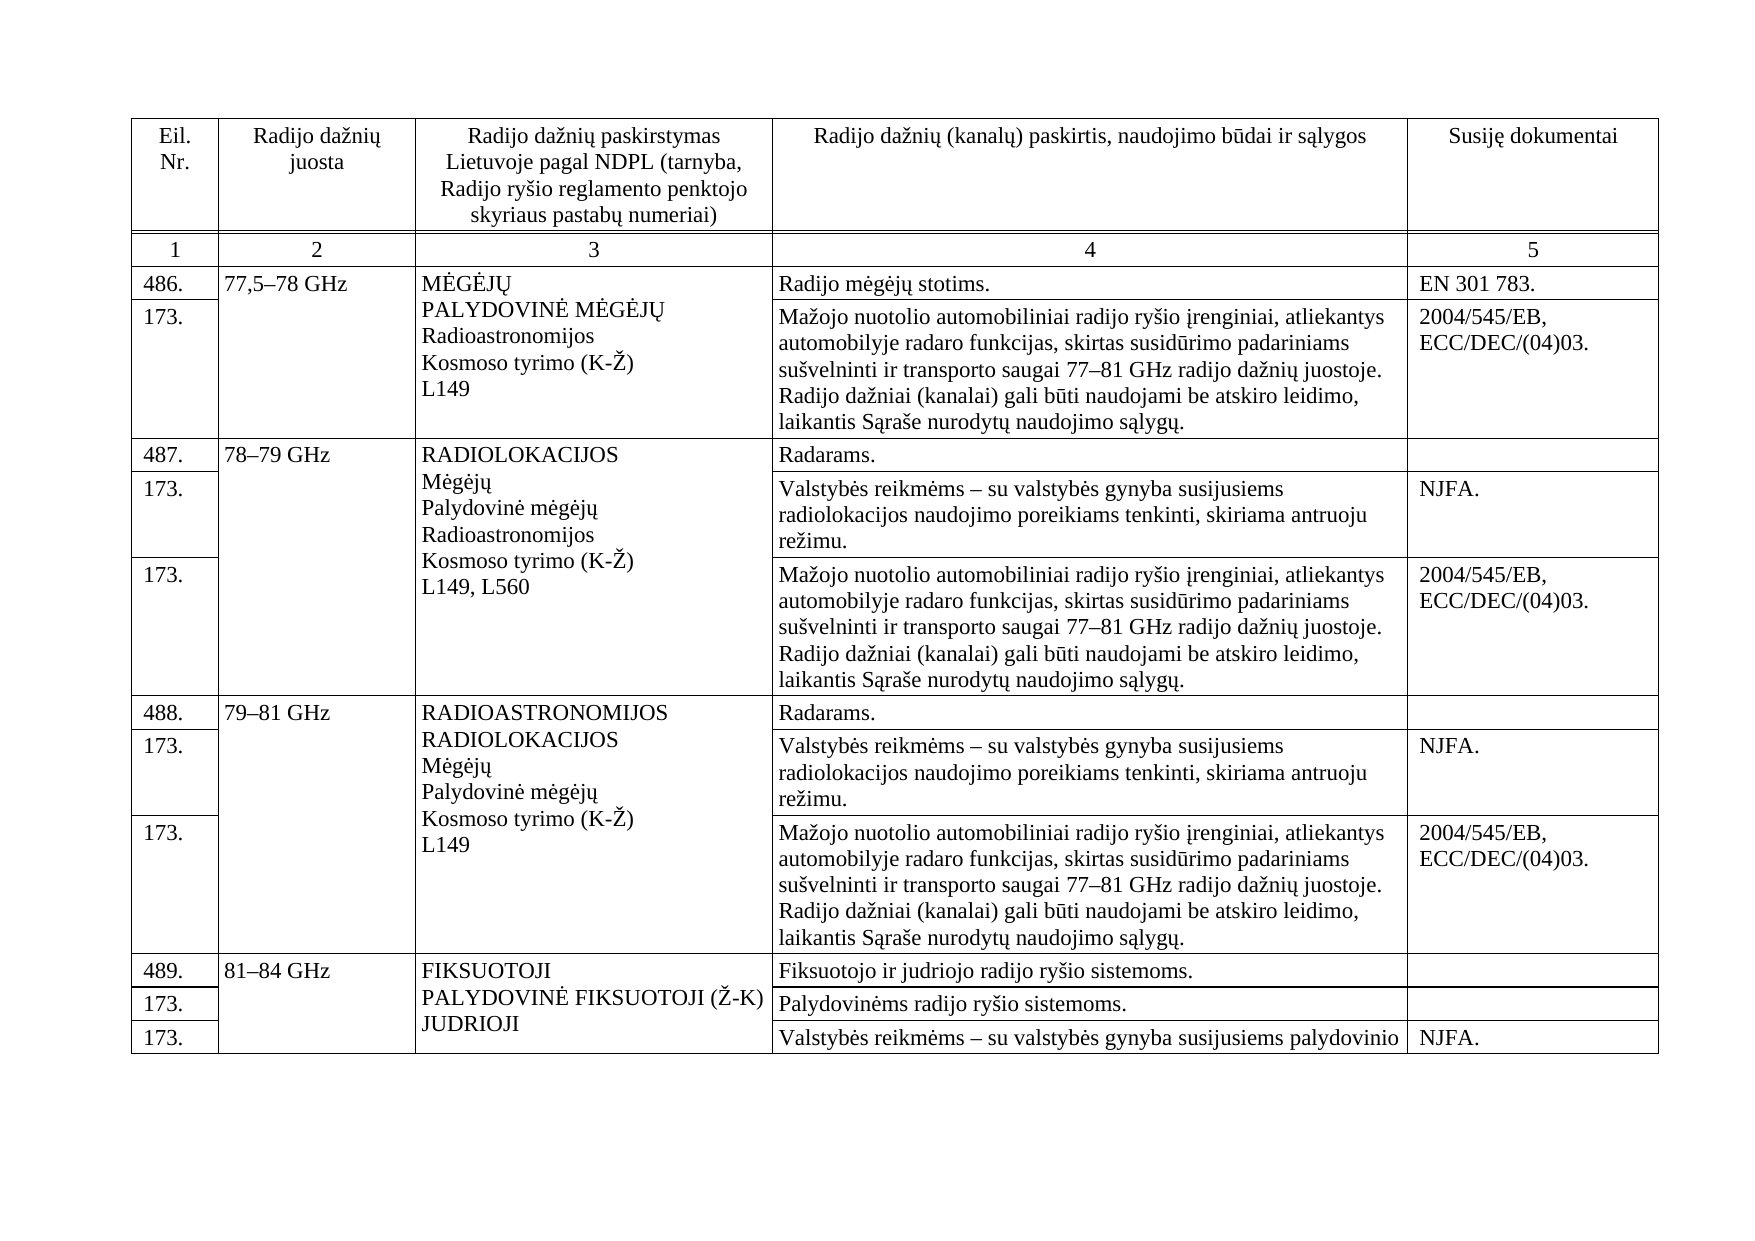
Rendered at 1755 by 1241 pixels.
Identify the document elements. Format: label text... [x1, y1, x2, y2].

table_cell 173. [132, 730, 218, 814]
table_cell Valstybės reikmėms – su valstybės gynyba susijusiems radiolokacijos naudojimo poreikiams tenkinti, skiriama antruoju režimu. [773, 472, 1407, 557]
table_cell NJFA. [1408, 730, 1658, 814]
table_cell [1408, 954, 1658, 986]
table_cell 5 [1408, 234, 1658, 266]
table_cell 173. [132, 558, 218, 695]
table_cell Valstybės reikmėms – su valstybės gynyba susijusiems palydovinio [773, 1021, 1407, 1053]
table_cell [1408, 439, 1658, 471]
table_cell 2004/545/EB, ECC/DEC/(04)03. [1408, 300, 1658, 438]
table_cell 81–84 GHz [219, 954, 415, 1053]
table_header Eil. Nr. [132, 119, 218, 230]
table_cell Radarams. [773, 439, 1407, 471]
table_cell FIKSUOTOJI PALYDOVINĖ FIKSUOTOJI (Ž-K) JUDRIOJI [416, 954, 772, 1053]
table_cell 79–81 GHz [219, 696, 415, 953]
table_cell Radarams. [773, 696, 1407, 729]
table_cell MĖGĖJŲ PALYDOVINĖ MĖGĖJŲ Radioastronomijos Kosmoso tyrimo (K-Ž) L149 [416, 267, 772, 438]
table_cell 173. [132, 1021, 218, 1053]
table_header Susiję dokumentai [1408, 119, 1658, 230]
table_cell NJFA. [1408, 472, 1658, 557]
table_cell Radijo mėgėjų stotims. [773, 267, 1407, 299]
table_cell 486. [132, 267, 218, 299]
table_header Radijo dažnių juosta [219, 119, 415, 230]
table_cell NJFA. [1408, 1021, 1658, 1053]
table_cell Mažojo nuotolio automobiliniai radijo ryšio įrenginiai, atliekantys automobilyje radaro funkcijas, skirtas susidūrimo padariniams sušvelninti ir transporto saugai 77–81 GHz radijo dažnių juostoje. Radijo dažniai (kanalai) gali būti naudojami be atskiro leidimo, laikantis Sąraše nurodytų naudojimo sąlygų. [773, 816, 1407, 953]
table_cell Palydovinėms radijo ryšio sistemoms. [773, 988, 1407, 1020]
table_cell 2004/545/EB, ECC/DEC/(04)03. [1408, 558, 1658, 695]
table_cell 1 [132, 234, 218, 266]
table_cell 173. [132, 816, 218, 953]
table_cell EN 301 783. [1408, 267, 1658, 299]
table_cell 173. [132, 300, 218, 438]
table_cell Valstybės reikmėms – su valstybės gynyba susijusiems radiolokacijos naudojimo poreikiams tenkinti, skiriama antruoju režimu. [773, 730, 1407, 814]
table_cell 488. [132, 696, 218, 729]
table_cell 78–79 GHz [219, 439, 415, 695]
table_cell 2004/545/EB, ECC/DEC/(04)03. [1408, 816, 1658, 953]
table_cell 77,5–78 GHz [219, 267, 415, 438]
table_cell 173. [132, 988, 218, 1020]
table_cell [1408, 988, 1658, 1020]
table_cell 489. [132, 954, 218, 986]
table_header Radijo dažnių (kanalų) paskirtis, naudojimo būdai ir sąlygos [773, 119, 1407, 230]
table_cell Fiksuotojo ir judriojo radijo ryšio sistemoms. [773, 954, 1407, 986]
table_cell RADIOASTRONOMIJOS RADIOLOKACIJOS Mėgėjų Palydovinė mėgėjų Kosmoso tyrimo (K-Ž) L149 [416, 696, 772, 953]
table_cell Mažojo nuotolio automobiliniai radijo ryšio įrenginiai, atliekantys automobilyje radaro funkcijas, skirtas susidūrimo padariniams sušvelninti ir transporto saugai 77–81 GHz radijo dažnių juostoje. Radijo dažniai (kanalai) gali būti naudojami be atskiro leidimo, laikantis Sąraše nurodytų naudojimo sąlygų. [773, 300, 1407, 438]
table_cell 2 [219, 234, 415, 266]
table_cell 4 [773, 234, 1407, 266]
table_cell 487. [132, 439, 218, 471]
table_cell 3 [416, 234, 772, 266]
table_cell Mažojo nuotolio automobiliniai radijo ryšio įrenginiai, atliekantys automobilyje radaro funkcijas, skirtas susidūrimo padariniams sušvelninti ir transporto saugai 77–81 GHz radijo dažnių juostoje. Radijo dažniai (kanalai) gali būti naudojami be atskiro leidimo, laikantis Sąraše nurodytų naudojimo sąlygų. [773, 558, 1407, 695]
table_header Radijo dažnių paskirstymas Lietuvoje pagal NDPL (tarnyba, Radijo ryšio reglamento penktojo skyriaus pastabų numeriai) [416, 119, 772, 230]
table_cell 173. [132, 472, 218, 557]
table_cell [1408, 696, 1658, 729]
table_cell RADIOLOKACIJOS Mėgėjų Palydovinė mėgėjų Radioastronomijos Kosmoso tyrimo (K-Ž) L149, L560 [416, 439, 772, 695]
